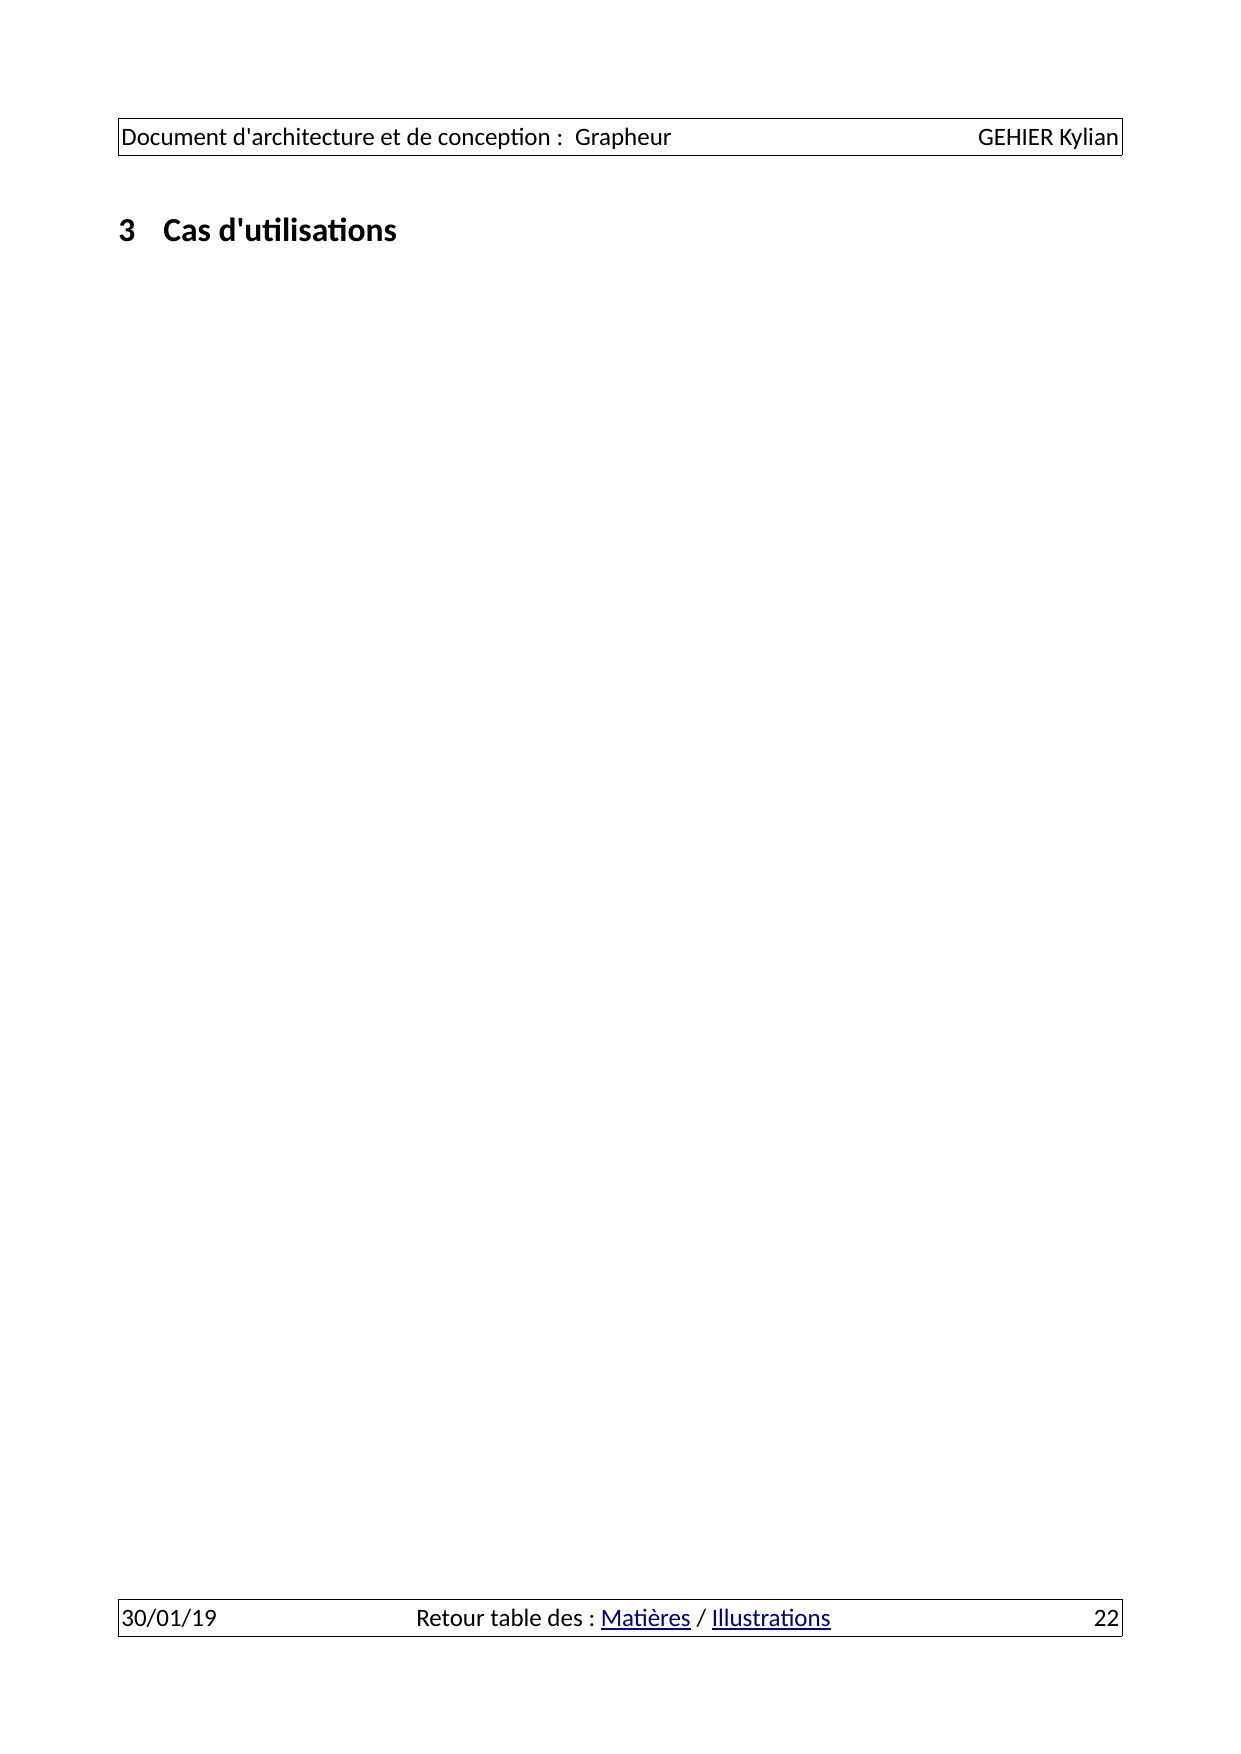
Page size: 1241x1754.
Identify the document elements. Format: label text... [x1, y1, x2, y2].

subtitle 3 Cas d'utilisations [118, 209, 1122, 250]
